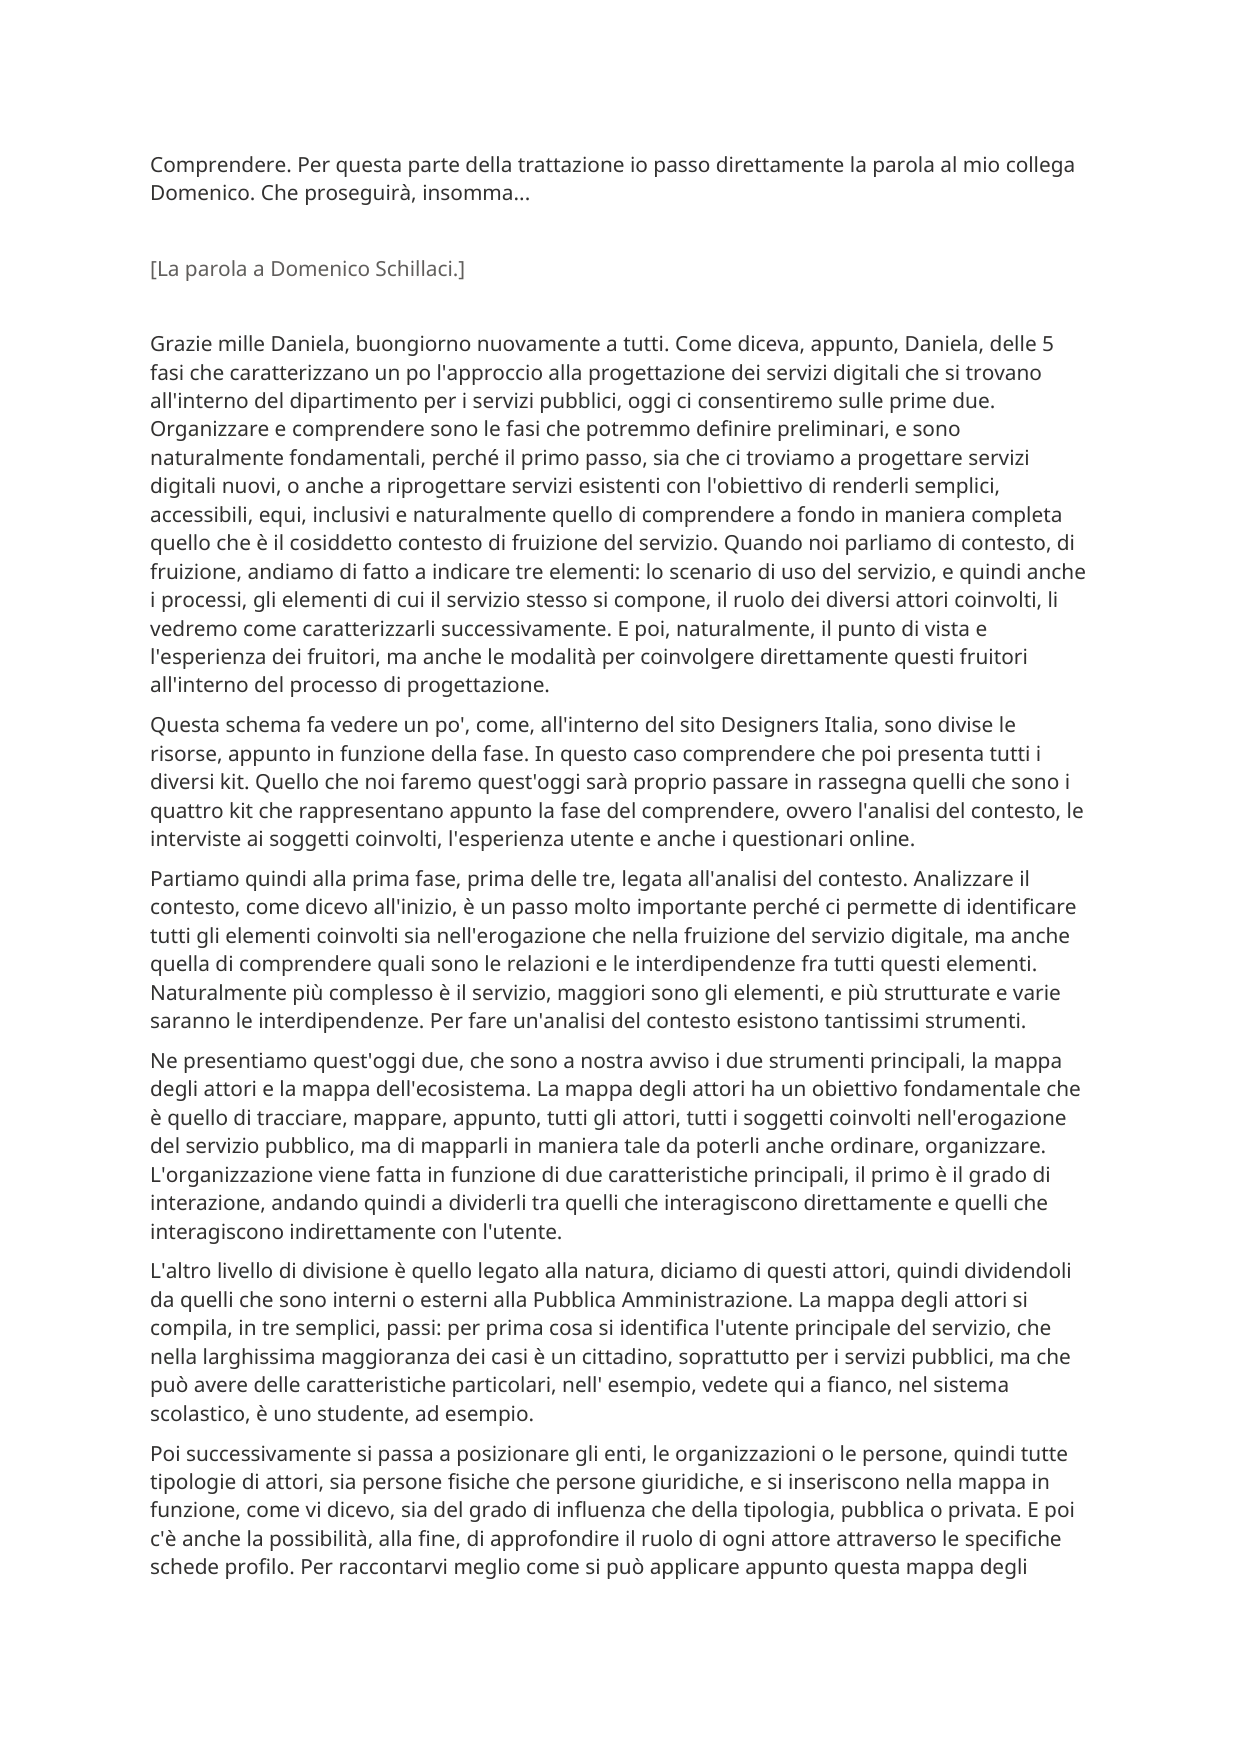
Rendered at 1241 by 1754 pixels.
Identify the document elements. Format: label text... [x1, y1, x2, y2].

text Grazie mille Daniela, buongiorno nuovamente a tutti. Come diceva, appunto, Daniela, delle 5 fasi che caratterizzano un po l'approccio alla progettazione dei servizi digitali che si trovano all'interno del dipartimento per i servizi pubblici, oggi ci consentiremo sulle prime due. Organizzare e comprendere sono le fasi che potremmo definire preliminari, e sono naturalmente fondamentali, perché il primo passo, sia che ci troviamo a progettare servizi digitali nuovi, o anche a riprogettare servizi esistenti con l'obiettivo di renderli semplici, accessibili, equi, inclusivi e naturalmente quello di comprendere a fondo in maniera completa quello che è il cosiddetto contesto di fruizione del servizio. Quando noi parliamo di contesto, di fruizione, andiamo di fatto a indicare tre elementi: lo scenario di uso del servizio, e quindi anche i processi, gli elementi di cui il servizio stesso si compone, il ruolo dei diversi attori coinvolti, li vedremo come caratterizzarli successivamente. E poi, naturalmente, il punto di vista e l'esperienza dei fruitori, ma anche le modalità per coinvolgere direttamente questi fruitori all'interno del processo di progettazione. [150, 329, 1090, 699]
text Ne presentiamo quest'oggi due, che sono a nostra avviso i due strumenti principali, la mappa degli attori e la mappa dell'ecosistema. La mappa degli attori ha un obiettivo fondamentale che è quello di tracciare, mappare, appunto, tutti gli attori, tutti i soggetti coinvolti nell'erogazione del servizio pubblico, ma di mapparli in maniera tale da poterli anche ordinare, organizzare. L'organizzazione viene fatta in funzione di due caratteristiche principali, il primo è il grado di interazione, andando quindi a dividerli tra quelli che interagiscono direttamente e quelli che interagiscono indirettamente con l'utente. [150, 1046, 1090, 1245]
text Questa schema fa vedere un po', come, all'interno del sito Designers Italia, sono divise le risorse, appunto in funzione della fase. In questo caso comprendere che poi presenta tutti i diversi kit. Quello che noi faremo quest'oggi sarà proprio passare in rassegna quelli che sono i quattro kit che rappresentano appunto la fase del comprendere, ovvero l'analisi del contesto, le interviste ai soggetti coinvolti, l'esperienza utente e anche i questionari online. [150, 710, 1090, 853]
text [La parola a Domenico Schillaci.] [150, 254, 1090, 282]
text Partiamo quindi alla prima fase, prima delle tre, legata all'analisi del contesto. Analizzare il contesto, come dicevo all'inizio, è un passo molto importante perché ci permette di identificare tutti gli elementi coinvolti sia nell'erogazione che nella fruizione del servizio digitale, ma anche quella di comprendere quali sono le relazioni e le interdipendenze fra tutti questi elementi. Naturalmente più complesso è il servizio, maggiori sono gli elementi, e più strutturate e varie saranno le interdipendenze. Per fare un'analisi del contesto esistono tantissimi strumenti. [150, 864, 1090, 1035]
text Poi successivamente si passa a posizionare gli enti, le organizzazioni o le persone, quindi tutte tipologie di attori, sia persone fisiche che persone giuridiche, e si inseriscono nella mappa in funzione, come vi dicevo, sia del grado di influenza che della tipologia, pubblica o privata. E poi c'è anche la possibilità, alla fine, di approfondire il ruolo di ogni attore attraverso le specifiche schede profilo. Per raccontarvi meglio come si può applicare appunto questa mappa degli [150, 1439, 1090, 1581]
text L'altro livello di divisione è quello legato alla natura, diciamo di questi attori, quindi dividendoli da quelli che sono interni o esterni alla Pubblica Amministrazione. La mappa degli attori si compila, in tre semplici, passi: per prima cosa si identifica l'utente principale del servizio, che nella larghissima maggioranza dei casi è un cittadino, soprattutto per i servizi pubblici, ma che può avere delle caratteristiche particolari, nell' esempio, vedete qui a fianco, nel sistema scolastico, è uno studente, ad esempio. [150, 1257, 1090, 1427]
text Comprendere. Per questa parte della trattazione io passo direttamente la parola al mio collega Domenico. Che proseguirà, insomma... [150, 150, 1090, 207]
